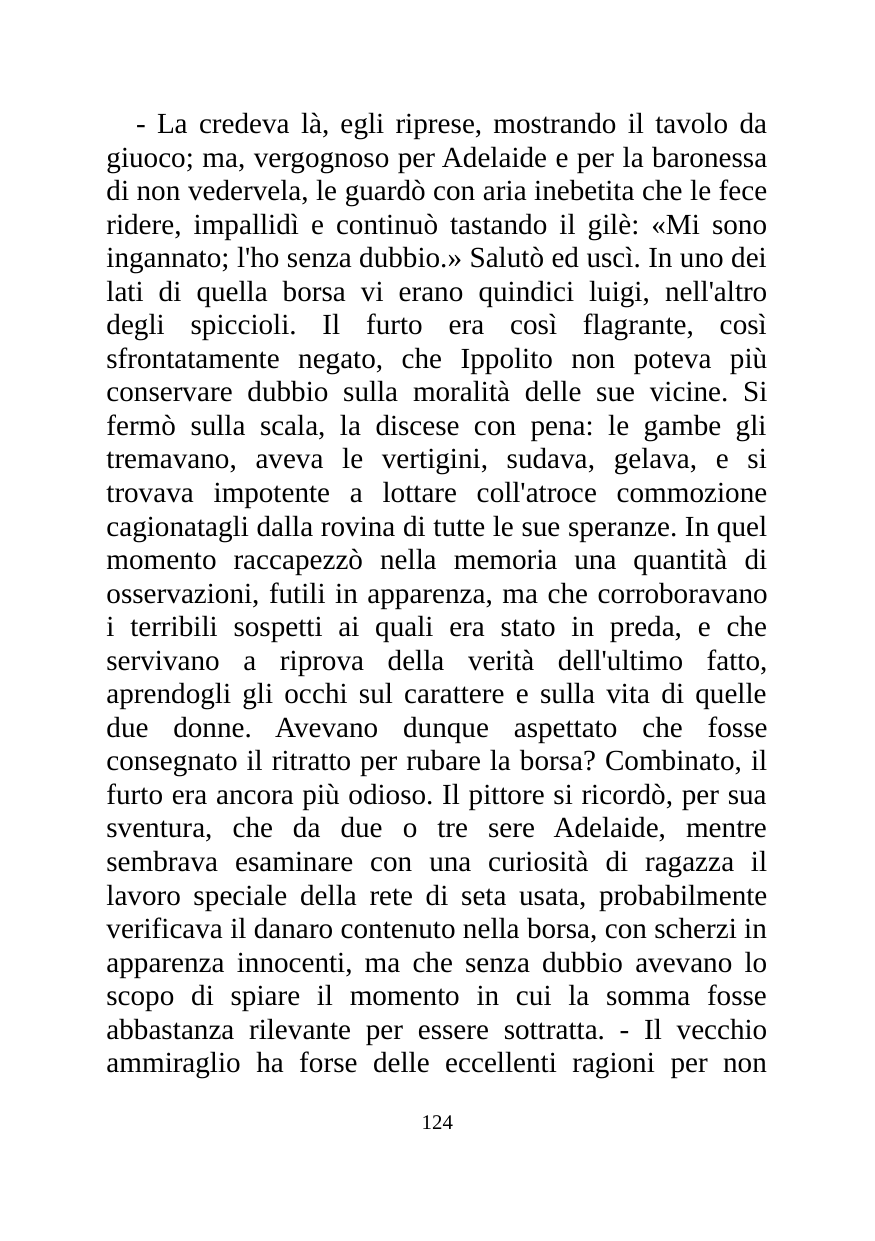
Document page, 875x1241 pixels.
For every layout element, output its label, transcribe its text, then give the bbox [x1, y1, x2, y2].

text - La credeva là, egli riprese, mostrando il tavolo da giuoco; ma, vergognoso per Adelaide e per la baronessa di non vedervela, le guardò con aria inebetita che le fece ridere, impallidì e continuò tastando il gilè: «Mi sono ingannato; l'ho senza dubbio.» Salutò ed uscì. In uno dei lati di quella borsa vi erano quindici luigi, nell'altro degli spiccioli. Il furto era così flagrante, così sfrontatamente negato, che Ippolito non poteva più conservare dubbio sulla moralità delle sue vicine. Si fermò sulla scala, la discese con pena: le gambe gli tremavano, aveva le vertigini, sudava, gelava, e si trovava impotente a lottare coll'atroce commozione cagionatagli dalla rovina di tutte le sue speranze. In quel momento raccapezzò nella memoria una quantità di osservazioni, futili in apparenza, ma che corroboravano i terribili sospetti ai quali era stato in preda, e che servivano a riprova della verità dell'ultimo fatto, aprendogli gli occhi sul carattere e sulla vita di quelle due donne. Avevano dunque aspettato che fosse consegnato il ritratto per rubare la borsa? Combinato, il furto era ancora più odioso. Il pittore si ricordò, per sua sventura, che da due o tre sere Adelaide, mentre sembrava esaminare con una curiosità di ragazza il lavoro speciale della rete di seta usata, probabilmente verificava il danaro contenuto nella borsa, con scherzi in apparenza innocenti, ma che senza dubbio avevano lo scopo di spiare il momento in cui la somma fosse abbastanza rilevante per essere sottratta. - Il vecchio ammiraglio ha forse delle eccellenti ragioni per non [106, 106, 768, 1079]
